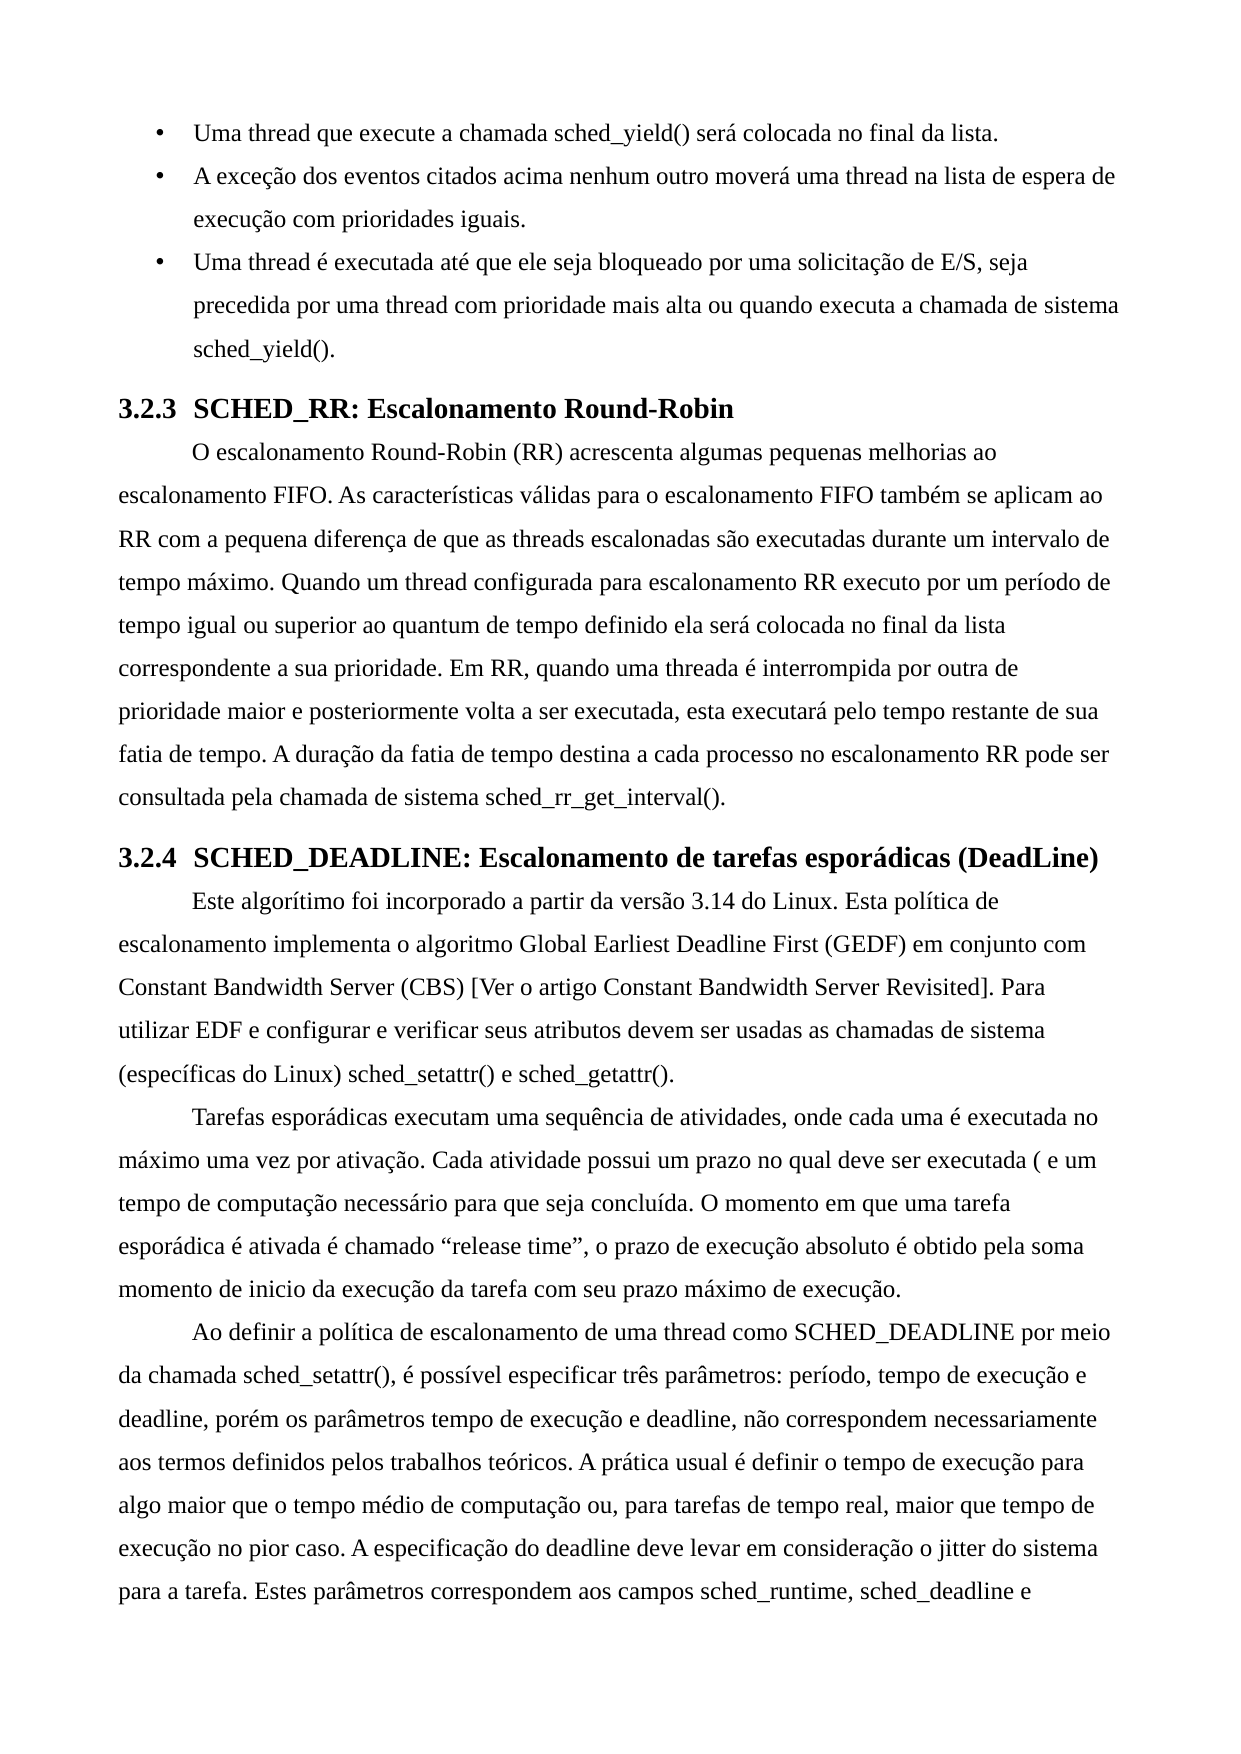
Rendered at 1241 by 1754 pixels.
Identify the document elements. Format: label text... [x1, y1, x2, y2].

list Uma thread é executada até que ele seja bloqueado por uma solicitação de E/S, seja precedida por uma thread com prioridade mais alta ou quando executa a chamada de sistema sched_yield(). [156, 247, 1122, 362]
text O escalonamento Round-Robin (RR) acrescenta algumas pequenas melhorias ao escalonamento FIFO. As características válidas para o escalonamento FIFO também se aplicam ao RR com a pequena diferença de que as threads escalonadas são executadas durante um intervalo de tempo máximo. Quando um thread configurada para escalonamento RR executo por um período de tempo igual ou superior ao quantum de tempo definido ela será colocada no final da lista correspondente a sua prioridade. Em RR, quando uma threada é interrompida por outra de prioridade maior e posteriormente volta a ser executada, esta executará pelo tempo restante de sua fatia de tempo. A duração da fatia de tempo destina a cada processo no escalonamento RR pode ser consultada pela chamada de sistema sched_rr_get_interval(). [118, 437, 1122, 811]
list Uma thread que execute a chamada sched_yield() será colocada no final da lista. [156, 118, 1122, 147]
text Este algorítimo foi incorporado a partir da versão 3.14 do Linux. Esta política de escalonamento implementa o algoritmo Global Earliest Deadline First (GEDF) em conjunto com Constant Bandwidth Server (CBS) [Ver o artigo Constant Bandwidth Server Revisited]. Para utilizar EDF e configurar e verificar seus atributos devem ser usadas as chamadas de sistema (específicas do Linux) sched_setattr() e sched_getattr(). [118, 886, 1122, 1087]
text Tarefas esporádicas executam uma sequência de atividades, onde cada uma é executada no máximo uma vez por ativação. Cada atividade possui um prazo no qual deve ser executada ( e um tempo de computação necessário para que seja concluída. O momento em que uma tarefa esporádica é ativada é chamado “release time”, o prazo de execução absoluto é obtido pela soma momento de inicio da execução da tarefa com seu prazo máximo de execução. [118, 1102, 1122, 1303]
subtitle SCHED_RR: Escalonamento Round-Robin [118, 391, 1122, 425]
text Ao definir a política de escalonamento de uma thread como SCHED_DEADLINE por meio da chamada sched_setattr(), é possível especificar três parâmetros: período, tempo de execução e deadline, porém os parâmetros tempo de execução e deadline, não correspondem necessariamente aos termos definidos pelos trabalhos teóricos. A prática usual é definir o tempo de execução para algo maior que o tempo médio de computação ou, para tarefas de tempo real, maior que tempo de execução no pior caso. A especificação do deadline deve levar em consideração o jitter do sistema para a tarefa. Estes parâmetros correspondem aos campos sched_runtime, sched_deadline e [118, 1317, 1122, 1605]
subtitle SCHED_DEADLINE: Escalonamento de tarefas esporádicas (DeadLine) [118, 840, 1122, 874]
list A exceção dos eventos citados acima nenhum outro moverá uma thread na lista de espera de execução com prioridades iguais. [156, 161, 1122, 233]
